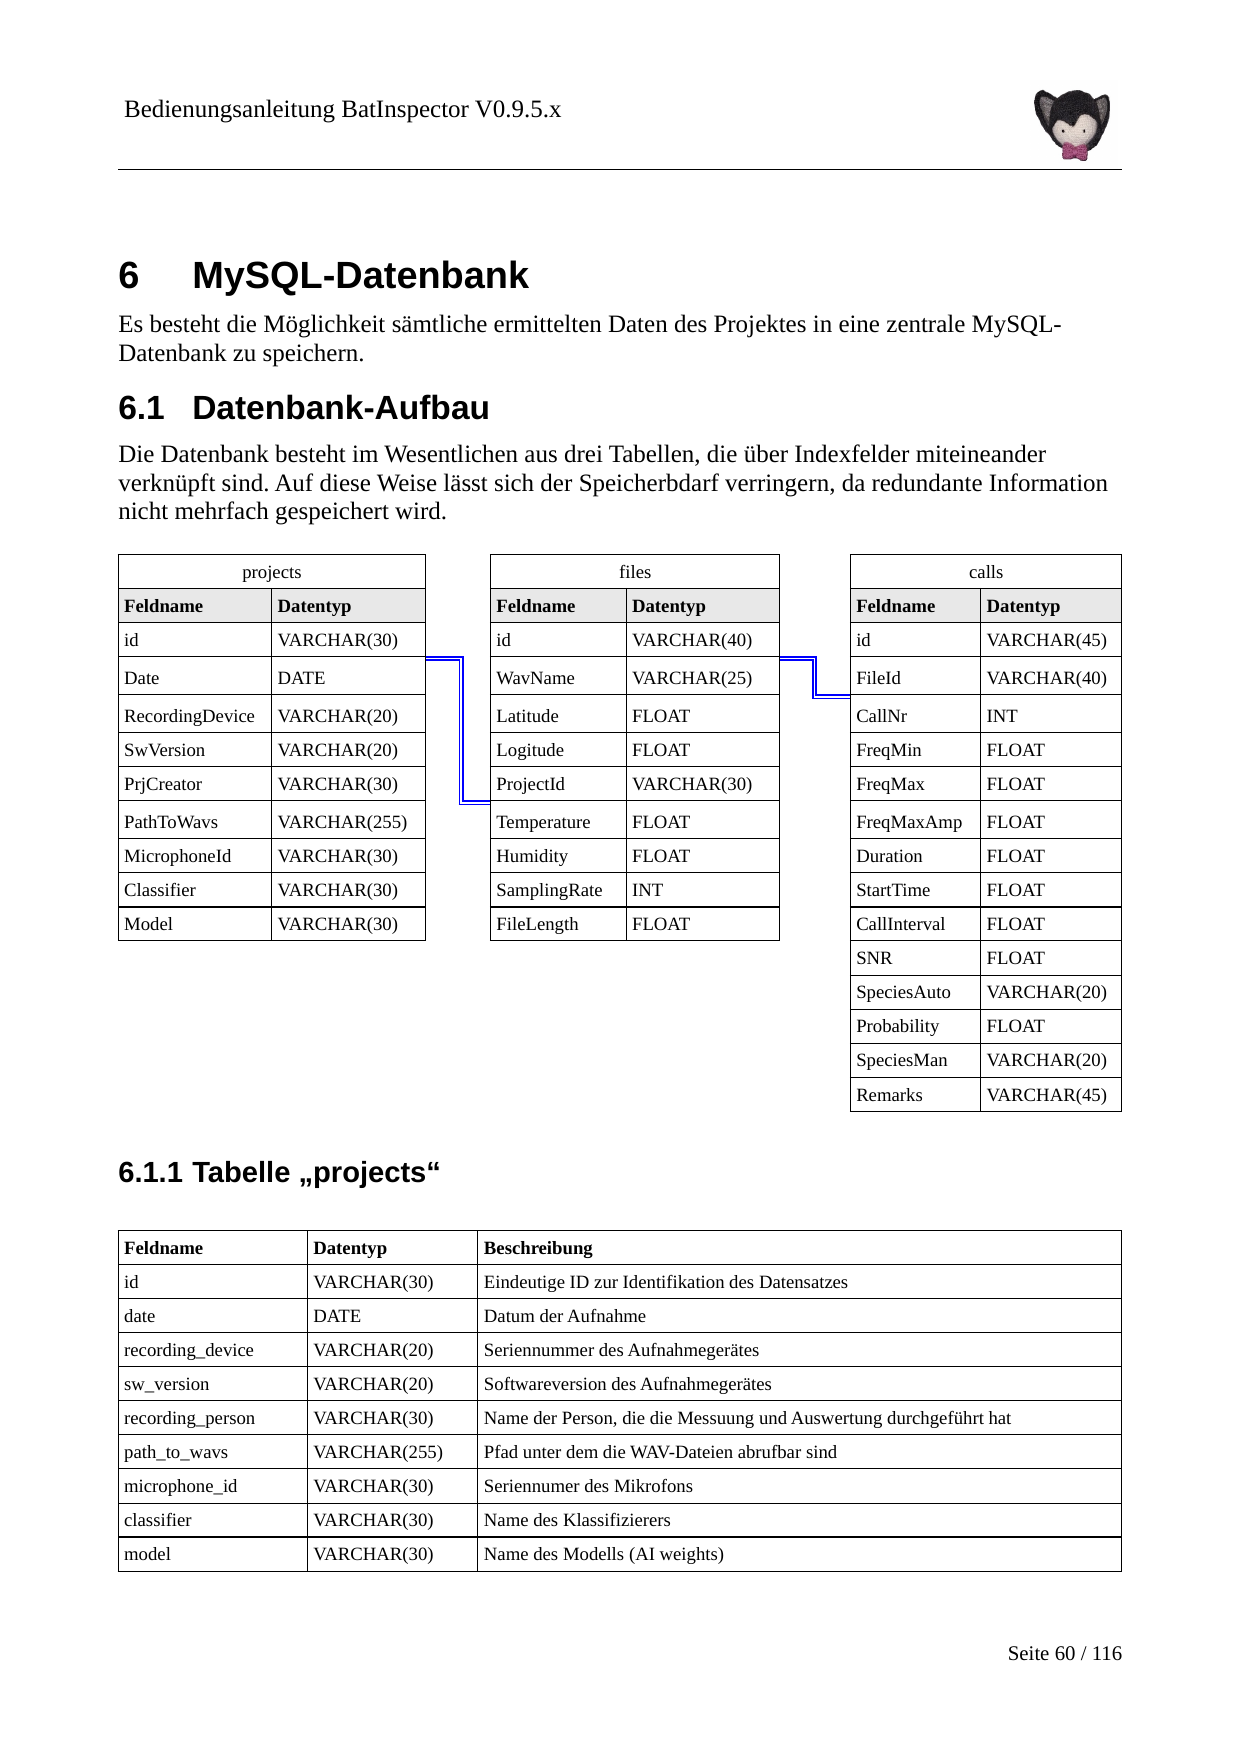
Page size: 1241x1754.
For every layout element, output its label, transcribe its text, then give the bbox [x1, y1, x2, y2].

table_cell [461, 975, 490, 1008]
table_cell [780, 661, 812, 694]
table_cell [118, 1077, 272, 1111]
table_cell FLOAT [981, 733, 1121, 766]
table_cell [780, 694, 814, 732]
table_cell VARCHAR(20) [272, 733, 425, 766]
table_cell Latitude [491, 695, 626, 732]
table_cell [815, 766, 850, 800]
table_cell Name der Person, die die Messuung und Auswertung durchgeführt hat [478, 1401, 1121, 1434]
table_cell Logitude [491, 733, 626, 766]
table_cell [490, 1077, 626, 1111]
table_cell MicrophoneId [119, 839, 271, 872]
table_cell SwVersion [119, 733, 271, 766]
table_cell Pfad unter dem die WAV-Dateien abrufbar sind [478, 1435, 1121, 1468]
table_cell [461, 940, 490, 974]
table_cell [626, 1009, 780, 1043]
table_cell [815, 872, 850, 906]
table_cell FLOAT [981, 801, 1121, 838]
table_cell FLOAT [627, 839, 779, 872]
table_cell StartTime [851, 873, 980, 906]
table_cell [426, 588, 461, 622]
table_cell [780, 906, 814, 940]
table_cell Classifier [119, 873, 271, 906]
table_cell VARCHAR(20) [981, 1044, 1121, 1077]
table_cell [461, 906, 490, 940]
table_cell [272, 1009, 425, 1043]
table_cell [272, 941, 425, 974]
table_cell sw_version [119, 1367, 307, 1400]
table_cell [272, 975, 425, 1008]
picture [1030, 80, 1119, 169]
subtitle Datenbank-Aufbau [118, 388, 1122, 426]
table_cell SNR [851, 941, 980, 974]
table_cell model [119, 1538, 307, 1571]
table_cell Datentyp [272, 589, 425, 622]
table_cell FLOAT [627, 908, 779, 940]
table_cell [780, 800, 814, 838]
table_cell [780, 588, 814, 622]
table_header [780, 554, 814, 588]
table_cell [815, 1077, 850, 1111]
table_cell [817, 656, 850, 694]
table_cell path_to_wavs [119, 1435, 307, 1468]
table_cell [425, 975, 461, 1008]
table_cell [815, 699, 850, 732]
table_cell VARCHAR(40) [627, 623, 779, 656]
table_header calls [851, 555, 1121, 588]
table_cell VARCHAR(255) [308, 1435, 477, 1468]
table_cell [426, 838, 461, 872]
subtitle Tabelle „projects“ [118, 1155, 1122, 1189]
table_cell VARCHAR(30) [272, 623, 425, 656]
table_cell [815, 1043, 850, 1077]
table_cell [815, 940, 850, 974]
table_cell VARCHAR(30) [272, 839, 425, 872]
table_cell Model [119, 908, 271, 940]
table_cell [780, 1009, 814, 1043]
table_cell FileLength [491, 908, 626, 940]
table_cell [272, 1043, 425, 1077]
table_cell [461, 1009, 490, 1043]
table_cell Date [119, 657, 271, 694]
table_cell DATE [272, 657, 425, 694]
table_cell id [491, 623, 626, 656]
table_cell Seriennummer des Aufnahmegerätes [478, 1333, 1121, 1366]
table_cell SpeciesAuto [851, 976, 980, 1008]
table_header Beschreibung [478, 1231, 1121, 1264]
table_cell Probability [851, 1010, 980, 1043]
table_cell Humidity [491, 839, 626, 872]
table_cell Name des Modells (AI weights) [478, 1538, 1121, 1571]
table_cell [815, 1009, 850, 1043]
table_cell Feldname [491, 589, 626, 622]
table_cell VARCHAR(20) [308, 1333, 477, 1366]
table_cell [780, 1043, 814, 1077]
table_cell CallInterval [851, 908, 980, 940]
table_cell CallNr [851, 695, 980, 732]
table_cell [118, 941, 272, 974]
table_cell [426, 694, 459, 732]
table_cell Softwareversion des Aufnahmegerätes [478, 1367, 1121, 1400]
table_header [461, 554, 490, 588]
table_cell FreqMax [851, 767, 980, 800]
table_cell VARCHAR(45) [981, 1078, 1121, 1111]
table_cell [461, 838, 490, 872]
table_cell Eindeutige ID zur Identifikation des Datensatzes [478, 1265, 1121, 1298]
table_cell Remarks [851, 1078, 980, 1111]
table_cell [780, 940, 814, 974]
table_cell RecordingDevice [119, 695, 271, 732]
table_cell [461, 1077, 490, 1111]
table_header Datentyp [308, 1231, 477, 1264]
table_cell VARCHAR(30) [308, 1401, 477, 1434]
table_cell SpeciesMan [851, 1044, 980, 1077]
table_cell [815, 588, 850, 622]
table_cell [780, 766, 814, 800]
table_cell [272, 1077, 425, 1111]
table_cell [426, 906, 461, 940]
table_cell id [119, 623, 271, 656]
table_header files [491, 555, 779, 588]
table_cell recording_device [119, 1333, 307, 1366]
table_cell VARCHAR(30) [272, 908, 425, 940]
table_cell Temperature [491, 801, 626, 838]
table_header Feldname [119, 1231, 307, 1264]
table_cell [426, 732, 459, 766]
table_cell [426, 800, 461, 838]
table_cell [815, 732, 850, 766]
table_cell VARCHAR(45) [981, 623, 1121, 656]
table_cell Datum der Aufnahme [478, 1299, 1121, 1332]
table_cell Duration [851, 839, 980, 872]
table_cell Datentyp [627, 589, 779, 622]
table_cell VARCHAR(25) [627, 657, 779, 694]
table_cell FLOAT [627, 695, 779, 732]
table_cell PrjCreator [119, 767, 271, 800]
table_cell [490, 941, 626, 974]
table_cell [426, 872, 461, 906]
table_cell [118, 1009, 272, 1043]
table_cell [464, 694, 490, 732]
table_cell VARCHAR(30) [272, 767, 425, 800]
table_cell [464, 766, 490, 800]
table_header [815, 554, 850, 588]
table_cell id [119, 1265, 307, 1298]
table_cell PathToWavs [119, 801, 271, 838]
table_cell ProjectId [491, 767, 626, 800]
table_cell [815, 906, 850, 940]
table_cell [626, 975, 780, 1008]
table_cell [780, 872, 814, 906]
table_cell FLOAT [981, 873, 1121, 906]
table_cell DATE [308, 1299, 477, 1332]
table_cell [464, 656, 490, 694]
table_cell [780, 622, 814, 656]
table_cell [461, 622, 490, 656]
table_cell FreqMin [851, 733, 980, 766]
table_cell [490, 1043, 626, 1077]
table_cell FLOAT [627, 801, 779, 838]
table_cell Feldname [119, 589, 271, 622]
text Es besteht die Möglichkeit sämtliche ermittelten Daten des Projektes in eine zentrale MySQL-Datenbank zu speichern. [118, 309, 1122, 367]
table_cell Seriennumer des Mikrofons [478, 1469, 1121, 1502]
table_cell [425, 940, 461, 974]
table_cell [490, 1009, 626, 1043]
table_header projects [119, 555, 425, 588]
table_cell [426, 622, 461, 656]
table_cell id [851, 623, 980, 656]
table_cell FLOAT [981, 839, 1121, 872]
table_cell [815, 838, 850, 872]
table_cell VARCHAR(255) [272, 801, 425, 838]
table_cell VARCHAR(30) [308, 1265, 477, 1298]
table_cell FLOAT [981, 1010, 1121, 1043]
table_cell VARCHAR(20) [272, 695, 425, 732]
table_cell [425, 1009, 461, 1043]
table_cell FreqMaxAmp [851, 801, 980, 838]
table_cell [815, 622, 850, 656]
table_cell [461, 1043, 490, 1077]
table_cell WavName [491, 657, 626, 694]
table_cell VARCHAR(30) [627, 767, 779, 800]
table_cell [426, 661, 459, 694]
table_header [426, 554, 461, 588]
table_cell [118, 975, 272, 1008]
table_cell VARCHAR(30) [272, 873, 425, 906]
table_cell FLOAT [627, 733, 779, 766]
text Die Datenbank besteht im Wesentlichen aus drei Tabellen, die über Indexfelder miteineander verknüpft sind. Auf diese Weise lässt sich der Speicherbdarf verringern, da redundante Information nicht mehrfach gespeichert wird. [118, 439, 1122, 525]
table_cell Name des Klassifizierers [478, 1504, 1121, 1536]
table_cell Feldname [851, 589, 980, 622]
table_cell [118, 1043, 272, 1077]
table_cell [780, 1077, 814, 1111]
table_cell VARCHAR(30) [308, 1469, 477, 1502]
table_cell [815, 800, 850, 838]
table_cell [780, 975, 814, 1008]
table_cell SamplingRate [491, 873, 626, 906]
table_cell FLOAT [981, 941, 1121, 974]
table_cell [626, 941, 780, 974]
table_cell [461, 588, 490, 622]
table_cell [425, 1043, 461, 1077]
table_cell INT [981, 695, 1121, 732]
table_cell VARCHAR(30) [308, 1504, 477, 1536]
table_cell VARCHAR(20) [308, 1367, 477, 1400]
table_cell FLOAT [981, 908, 1121, 940]
table_cell date [119, 1299, 307, 1332]
table_cell [461, 872, 490, 906]
table_cell [425, 1077, 461, 1111]
table_cell [461, 805, 490, 838]
table_cell [780, 838, 814, 872]
table_cell FileId [851, 657, 980, 694]
table_cell [626, 1077, 780, 1111]
table_cell FLOAT [981, 767, 1121, 800]
table_cell VARCHAR(20) [981, 976, 1121, 1008]
table_cell [490, 975, 626, 1008]
table_cell Datentyp [981, 589, 1121, 622]
table_cell microphone_id [119, 1469, 307, 1502]
table_cell [426, 766, 459, 800]
subtitle MySQL-Datenbank [118, 253, 1122, 297]
table_cell VARCHAR(40) [981, 657, 1121, 694]
table_cell [626, 1043, 780, 1077]
table_cell classifier [119, 1504, 307, 1536]
table_cell [464, 732, 490, 766]
table_cell VARCHAR(30) [308, 1538, 477, 1571]
table_cell [815, 975, 850, 1008]
table_cell recording_person [119, 1401, 307, 1434]
table_cell INT [627, 873, 779, 906]
table_cell [780, 732, 814, 766]
